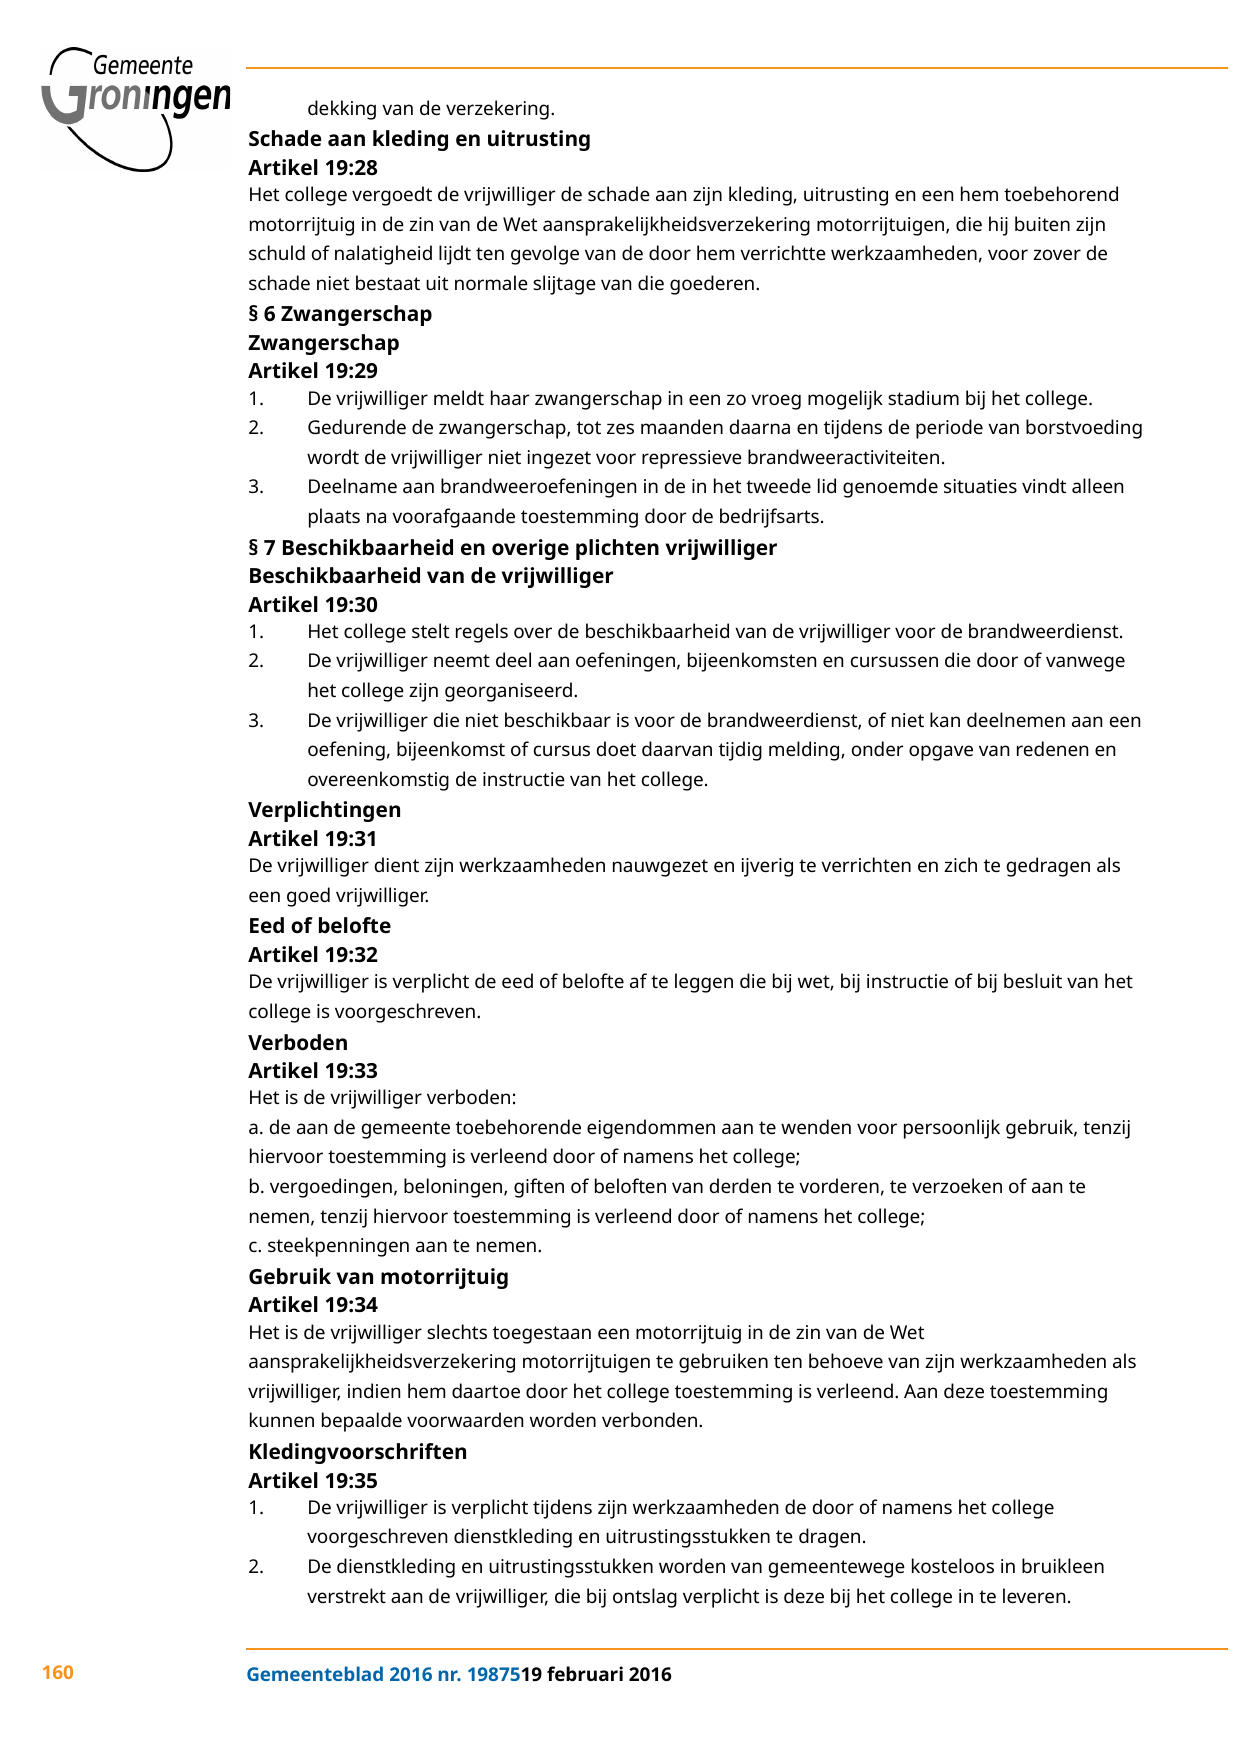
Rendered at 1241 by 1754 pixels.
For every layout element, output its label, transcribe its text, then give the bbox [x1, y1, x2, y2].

text Artikel 19:29 [248, 356, 1152, 385]
text Het is de vrijwilliger slechts toegestaan een motorrijtuig in de zin van de Wet aansprakelijkheidsverzekering motorrijtuigen te gebruiken ten behoeve van zijn werkzaamheden als vrijwilliger, indien hem daartoe door het college toestemming is verleend. Aan deze toestemming kunnen bepaalde voorwaarden worden verbonden. [248, 1319, 1152, 1433]
text § 6 Zwangerschap [248, 299, 1152, 328]
text De vrijwilliger dient zijn werkzaamheden nauwgezet en ijverig te verrichten en zich te gedragen als een goed vrijwilliger. [248, 852, 1152, 908]
list De vrijwilliger is verplicht tijdens zijn werkzaamheden de door of namens het college voorgeschreven dienstkleding en uitrustingsstukken te dragen. [248, 1494, 1152, 1549]
text Artikel 19:35 [248, 1466, 1152, 1494]
text Zwangerschap [248, 328, 1152, 356]
list Deelname aan brandweeroefeningen in de in het tweede lid genoemde situaties vindt alleen plaats na voorafgaande toestemming door de bedrijfsarts. [248, 474, 1152, 529]
text Artikel 19:34 [248, 1291, 1152, 1319]
text b. vergoedingen, beloningen, giften of beloften van derden te vorderen, te verzoeken of aan te nemen, tenzij hiervoor toestemming is verleend door of namens het college; [248, 1173, 1152, 1229]
text Artikel 19:32 [248, 940, 1152, 968]
list dekking van de verzekering. [248, 95, 1152, 121]
text Beschikbaarheid van de vrijwilliger [248, 561, 1152, 590]
list De dienstkleding en uitrustingsstukken worden van gemeentewege kosteloos in bruikleen verstrekt aan de vrijwilliger, die bij ontslag verplicht is deze bij het college in te leveren. [248, 1553, 1152, 1609]
text Eed of belofte [248, 912, 1152, 940]
picture [41, 47, 231, 172]
text Gebruik van motorrijtuig [248, 1262, 1152, 1291]
text § 7 Beschikbaarheid en overige plichten vrijwilliger [248, 533, 1152, 561]
text Artikel 19:30 [248, 590, 1152, 618]
text Artikel 19:33 [248, 1056, 1152, 1084]
list Gedurende de zwangerschap, tot zes maanden daarna en tijdens de periode van borstvoeding wordt de vrijwilliger niet ingezet voor repressieve brandweeractiviteiten. [248, 414, 1152, 470]
text Artikel 19:31 [248, 824, 1152, 852]
text Verplichtingen [248, 796, 1152, 824]
text Verboden [248, 1028, 1152, 1056]
text De vrijwilliger is verplicht de eed of belofte af te leggen die bij wet, bij instructie of bij besluit van het college is voorgeschreven. [248, 968, 1152, 1024]
text Kledingvoorschriften [248, 1437, 1152, 1466]
text Het college vergoedt de vrijwilliger de schade aan zijn kleding, uitrusting en een hem toebehorend motorrijtuig in de zin van de Wet aansprakelijkheidsverzekering motorrijtuigen, die hij buiten zijn schuld of nalatigheid lijdt ten gevolge van de door hem verrichtte werkzaamheden, voor zover de schade niet bestaat uit normale slijtage van die goederen. [248, 181, 1152, 296]
text c. steekpenningen aan te nemen. [248, 1232, 1152, 1258]
text Schade aan kleding en uitrusting [248, 124, 1152, 153]
list De vrijwilliger neemt deel aan oefeningen, bijeenkomsten en cursussen die door of vanwege het college zijn georganiseerd. [248, 648, 1152, 703]
list Het college stelt regels over de beschikbaarheid van de vrijwilliger voor de brandweerdienst. [248, 618, 1152, 644]
list De vrijwilliger die niet beschikbaar is voor de brandweerdienst, of niet kan deelnemen aan een oefening, bijeenkomst of cursus doet daarvan tijdig melding, onder opgave van redenen en overeenkomstig de instructie van het college. [248, 707, 1152, 792]
text Artikel 19:28 [248, 153, 1152, 181]
list De vrijwilliger meldt haar zwangerschap in een zo vroeg mogelijk stadium bij het college. [248, 385, 1152, 411]
text a. de aan de gemeente toebehorende eigendommen aan te wenden voor persoonlijk gebruik, tenzij hiervoor toestemming is verleend door of namens het college; [248, 1114, 1152, 1169]
text Het is de vrijwilliger verboden: [248, 1084, 1152, 1110]
